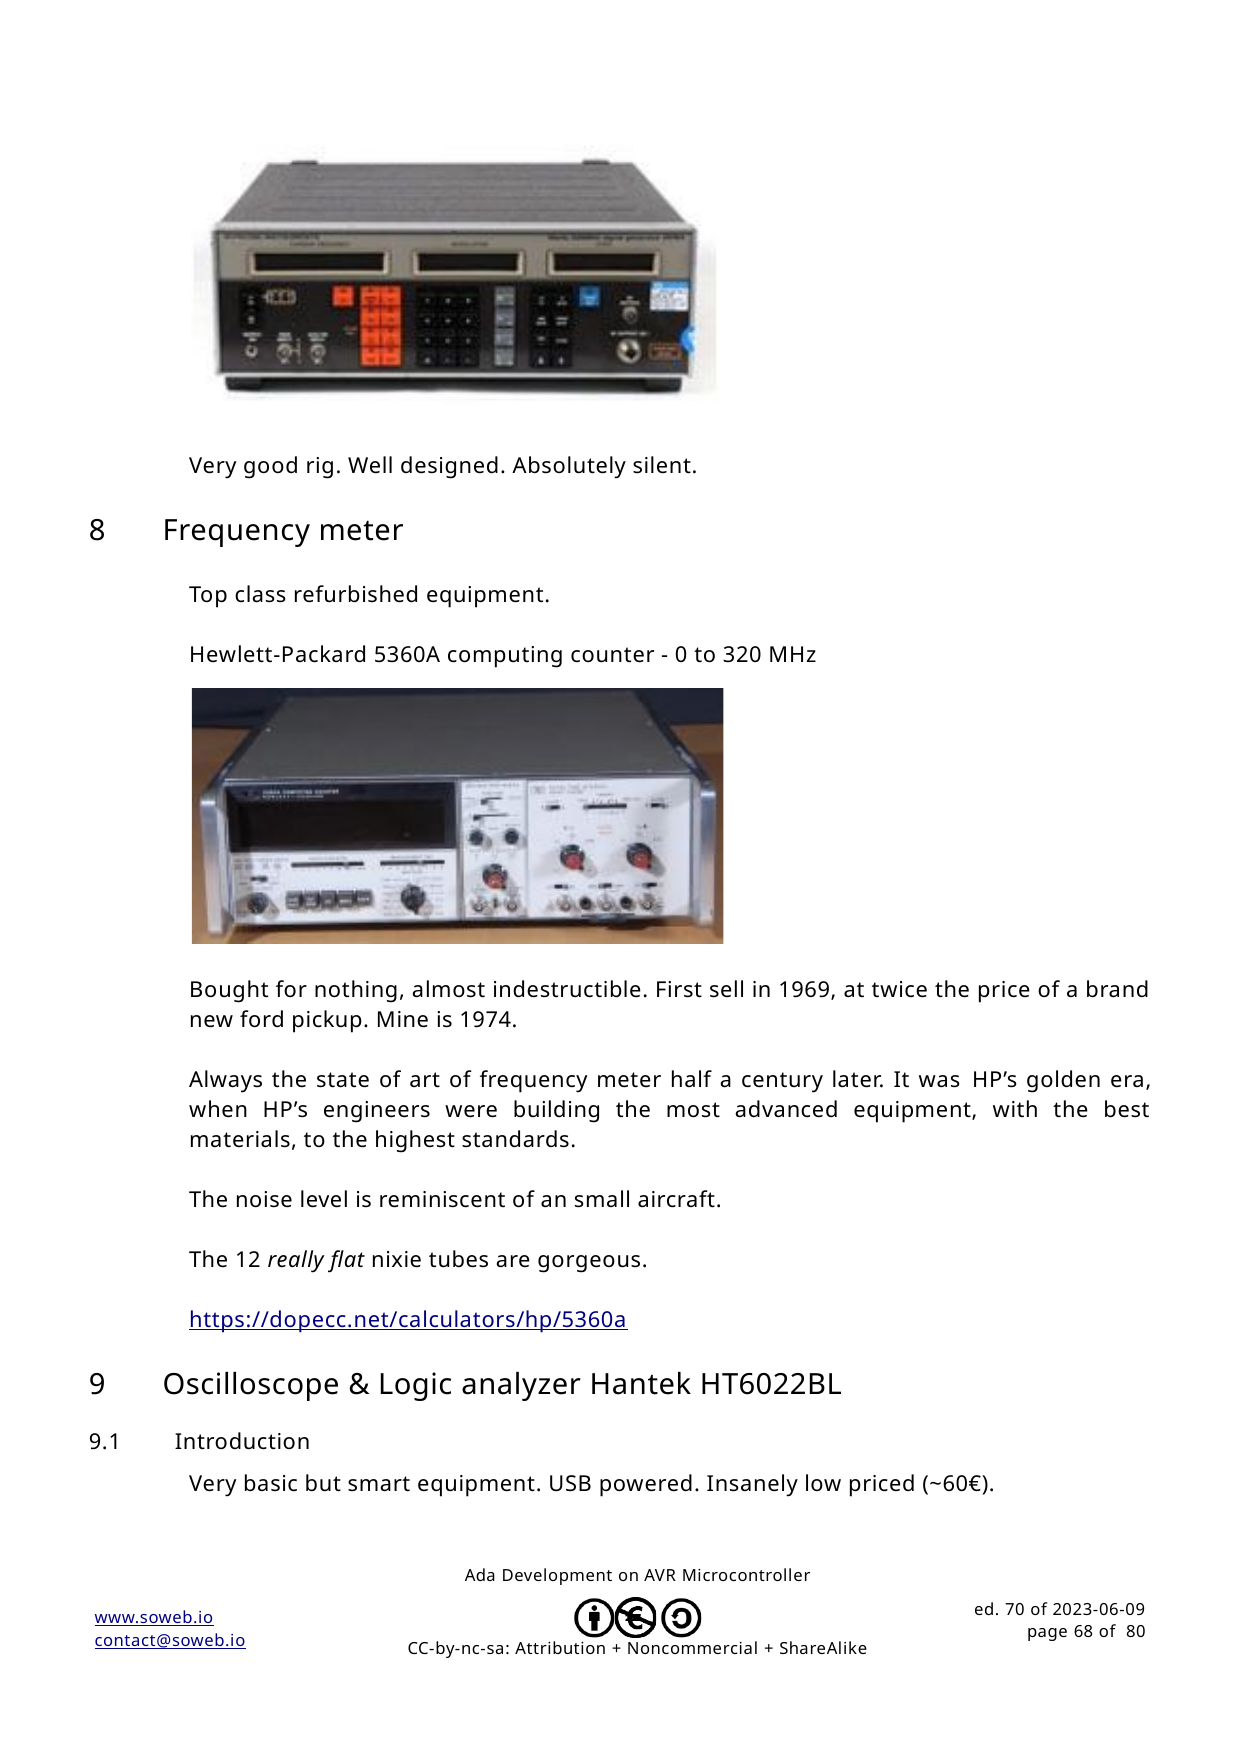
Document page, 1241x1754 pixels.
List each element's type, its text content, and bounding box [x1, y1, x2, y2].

subtitle Introduction [88, 1426, 1152, 1456]
text https://dopecc.net/calculators/hp/5360a [189, 1303, 1152, 1333]
picture [573, 1597, 657, 1638]
text Very basic but smart equipment. USB powered. Insanely low priced (~60€). [189, 1468, 1152, 1498]
subtitle Oscilloscope & Logic analyzer Hantek HT6022BL [88, 1363, 1152, 1402]
text Bought for nothing, almost indestructible. First sell in 1969, at twice the price of a brand new ford pickup. Mine is 1974. [189, 973, 1152, 1033]
text The noise level is reminiscent of an small aircraft. [189, 1183, 1152, 1213]
picture [660, 1597, 702, 1638]
text Top class refurbished equipment. [189, 579, 1152, 609]
picture [190, 95, 723, 450]
text Hewlett-Packard 5360A computing counter - 0 to 320 MHz [189, 639, 1152, 669]
text The 12 really flat nixie tubes are gorgeous. [189, 1243, 1152, 1273]
text Always the state of art of frequency meter half a century later. It was HP’s golden era, when HP’s engineers were building the most advanced equipment, with the best materials, to the highest standards. [189, 1063, 1152, 1153]
picture [191, 688, 724, 944]
subtitle Frequency meter [88, 509, 1152, 549]
text Very good rig. Well designed. Absolutely silent. [189, 450, 1152, 480]
